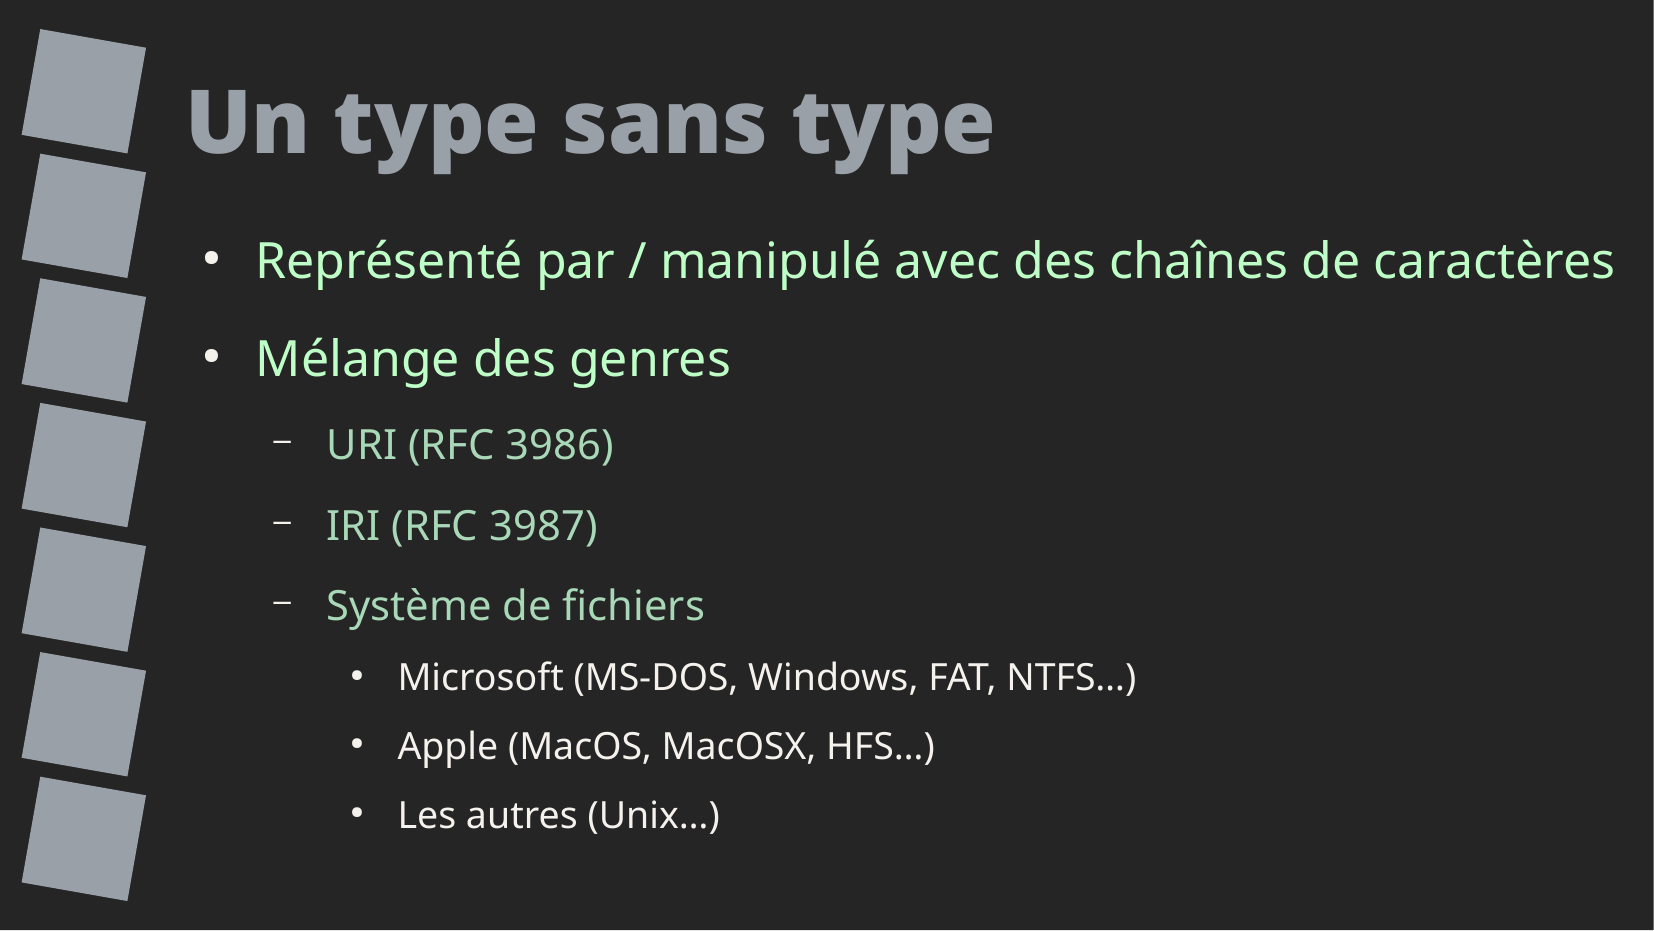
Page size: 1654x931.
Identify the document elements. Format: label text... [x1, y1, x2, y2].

list Représenté par / manipulé avec des chaînes de caractères Mélange des genres URI (RFC 3986) IRI (RFC 3987) Système de fichiers Microsoft (MS-DOS, Windows, FAT, NTFS…) Apple (MacOS, MacOSX, HFS…) Les autres (Unix…) [184, 225, 1636, 901]
title Un type sans type [184, 59, 1654, 154]
